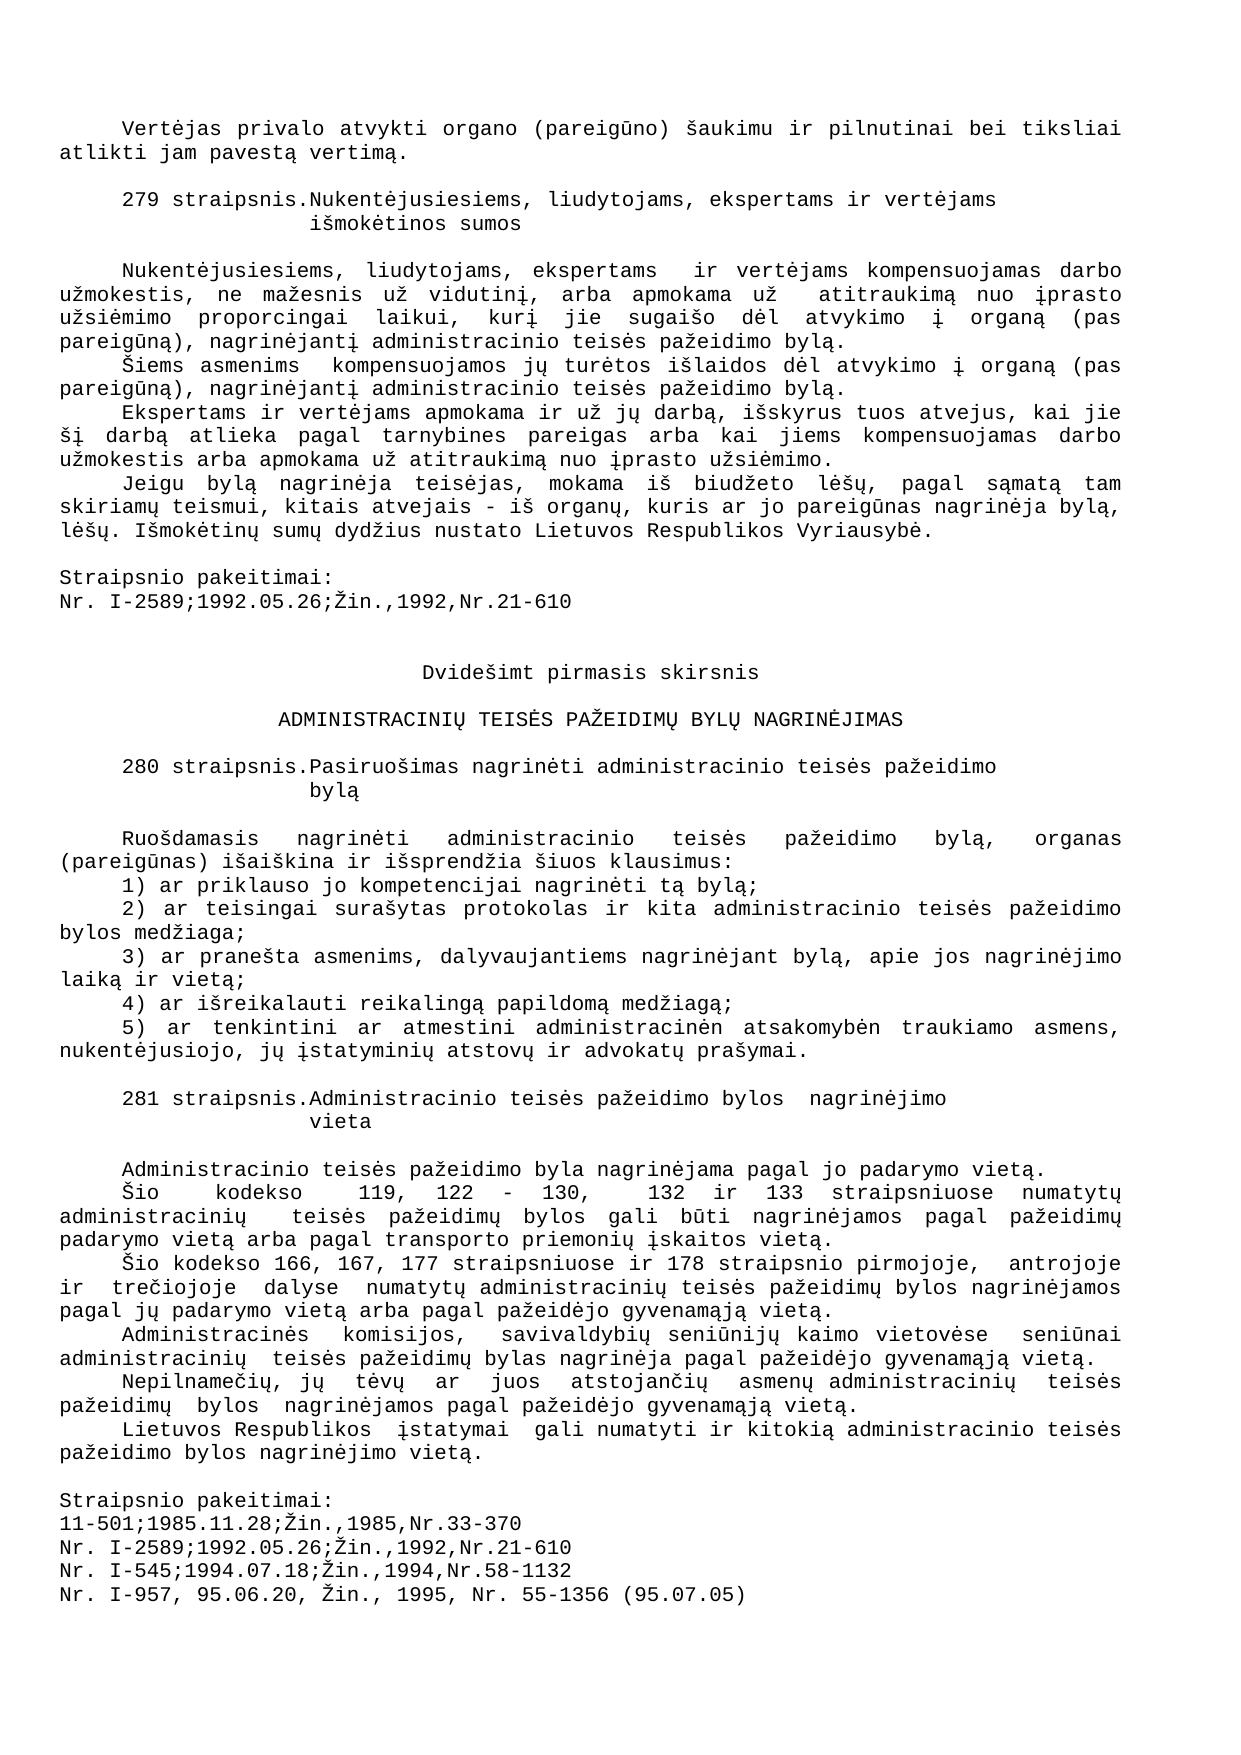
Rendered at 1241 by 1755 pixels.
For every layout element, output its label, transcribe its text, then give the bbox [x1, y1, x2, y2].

text Nepilnamečių, jų tėvų ar juos atstojančių asmenų administracinių teisės pažeidimų bylos nagrinėjamos pagal pažeidėjo gyvenamąją vietą. [59, 1371, 1122, 1419]
text Ruošdamasis nagrinėti administracinio teisės pažeidimo bylą, organas (pareigūnas) išaiškina ir išsprendžia šiuos klausimus: [59, 827, 1122, 875]
text Nukentėjusiesiems, liudytojams, ekspertams ir vertėjams kompensuojamas darbo užmokestis, ne mažesnis už vidutinį, arba apmokama už atitraukimą nuo įprasto užsiėmimo proporcingai laikui, kurį jie sugaišo dėl atvykimo į organą (pas pareigūną), nagrinėjantį administracinio teisės pažeidimo bylą. [59, 260, 1122, 354]
text Straipsnio pakeitimai: [59, 567, 1122, 591]
text išmokėtinos sumos [59, 213, 1122, 236]
text Vertėjas privalo atvykti organo (pareigūno) šaukimu ir pilnutinai bei tiksliai atlikti jam pavestą vertimą. [59, 118, 1122, 165]
text 279 straipsnis.Nukentėjusiesiems, liudytojams, ekspertams ir vertėjams [59, 189, 1122, 213]
text Dvidešimt pirmasis skirsnis [59, 662, 1122, 686]
text 11-501;1985.11.28;Žin.,1985,Nr.33-370 [59, 1513, 1122, 1537]
text Ekspertams ir vertėjams apmokama ir už jų darbą, išskyrus tuos atvejus, kai jie šį darbą atlieka pagal tarnybines pareigas arba kai jiems kompensuojamas darbo užmokestis arba apmokama už atitraukimą nuo įprasto užsiėmimo. [59, 402, 1122, 473]
text 4) ar išreikalauti reikalingą papildomą medžiagą; [59, 993, 1122, 1017]
text Nr. I-2589;1992.05.26;Žin.,1992,Nr.21-610 [59, 1537, 1122, 1561]
text 280 straipsnis.Pasiruošimas nagrinėti administracinio teisės pažeidimo [59, 757, 1122, 780]
text Šio kodekso 166, 167, 177 straipsniuose ir 178 straipsnio pirmojoje, antrojoje ir trečiojoje dalyse numatytų administracinių teisės pažeidimų bylos nagrinėjamos pagal jų padarymo vietą arba pagal pažeidėjo gyvenamąją vietą. [59, 1253, 1122, 1324]
text Nr. I-2589;1992.05.26;Žin.,1992,Nr.21-610 [59, 591, 1122, 615]
text Administracinio teisės pažeidimo byla nagrinėjama pagal jo padarymo vietą. [59, 1158, 1122, 1182]
text Administracinės komisijos, savivaldybių seniūnijų kaimo vietovėse seniūnai administracinių teisės pažeidimų bylas nagrinėja pagal pažeidėjo gyvenamąją vietą. [59, 1324, 1122, 1371]
text Šio kodekso 119, 122 - 130, 132 ir 133 straipsniuose numatytų administracinių teisės pažeidimų bylos gali būti nagrinėjamos pagal pažeidimų padarymo vietą arba pagal transporto priemonių įskaitos vietą. [59, 1182, 1122, 1253]
text ADMINISTRACINIŲ TEISĖS PAŽEIDIMŲ BYLŲ NAGRINĖJIMAS [59, 709, 1122, 733]
text bylą [59, 780, 1122, 804]
text 2) ar teisingai surašytas protokolas ir kita administracinio teisės pažeidimo bylos medžiaga; [59, 898, 1122, 946]
text 3) ar pranešta asmenims, dalyvaujantiems nagrinėjant bylą, apie jos nagrinėjimo laiką ir vietą; [59, 946, 1122, 993]
text Lietuvos Respublikos įstatymai gali numatyti ir kitokią administracinio teisės pažeidimo bylos nagrinėjimo vietą. [59, 1419, 1122, 1466]
text 281 straipsnis.Administracinio teisės pažeidimo bylos nagrinėjimo [59, 1088, 1122, 1111]
text 1) ar priklauso jo kompetencijai nagrinėti tą bylą; [59, 875, 1122, 898]
text Nr. I-957, 95.06.20, Žin., 1995, Nr. 55-1356 (95.07.05) [59, 1584, 1122, 1608]
text Šiems asmenims kompensuojamos jų turėtos išlaidos dėl atvykimo į organą (pas pareigūną), nagrinėjantį administracinio teisės pažeidimo bylą. [59, 354, 1122, 402]
text Straipsnio pakeitimai: [59, 1489, 1122, 1513]
text 5) ar tenkintini ar atmestini administracinėn atsakomybėn traukiamo asmens, nukentėjusiojo, jų įstatyminių atstovų ir advokatų prašymai. [59, 1017, 1122, 1064]
text Nr. I-545;1994.07.18;Žin.,1994,Nr.58-1132 [59, 1561, 1122, 1584]
text vieta [59, 1111, 1122, 1135]
text Jeigu bylą nagrinėja teisėjas, mokama iš biudžeto lėšų, pagal sąmatą tam skiriamų teismui, kitais atvejais - iš organų, kuris ar jo pareigūnas nagrinėja bylą, lėšų. Išmokėtinų sumų dydžius nustato Lietuvos Respublikos Vyriausybė. [59, 473, 1122, 544]
